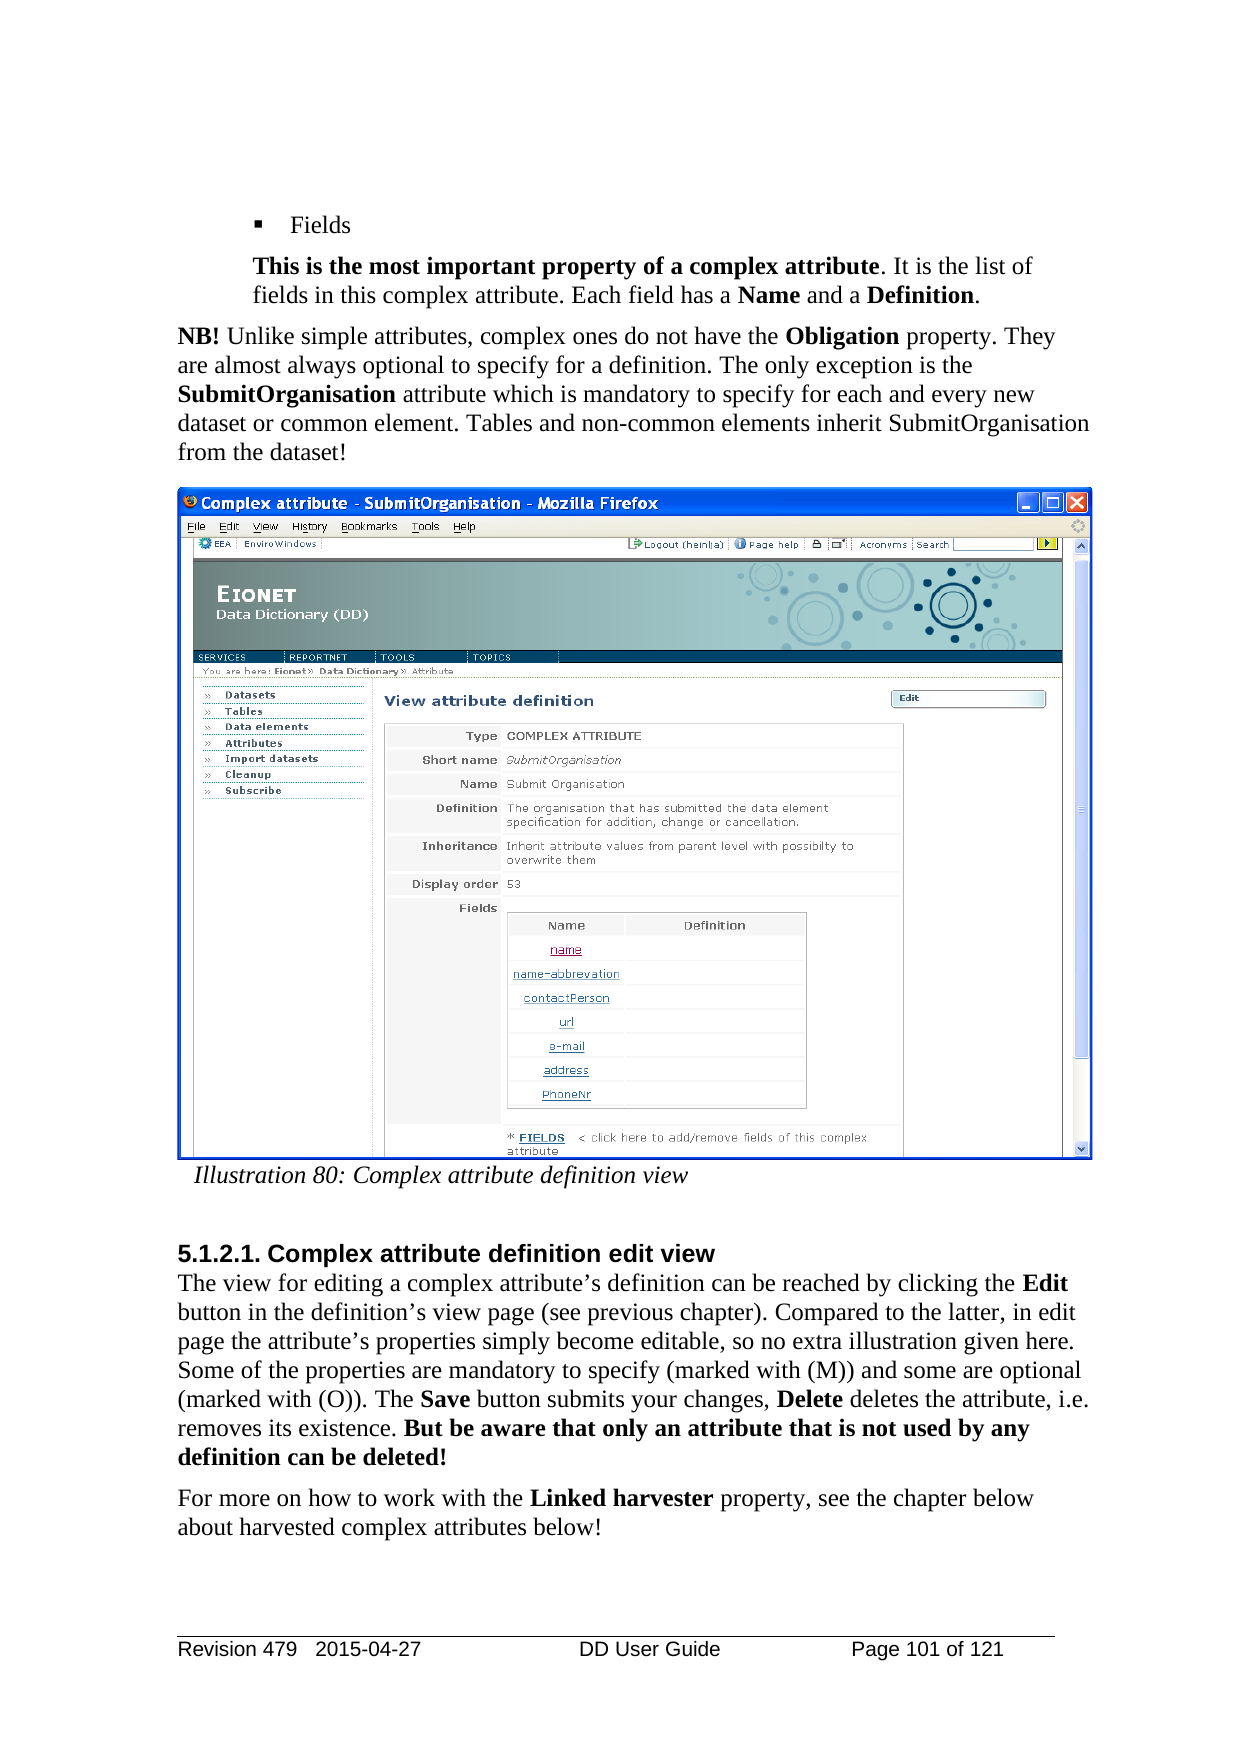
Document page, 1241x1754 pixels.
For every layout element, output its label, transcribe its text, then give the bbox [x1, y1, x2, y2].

text Illustration 80: Complex attribute definition view [194, 1160, 1076, 1189]
list Fields [252, 210, 1092, 239]
text The view for editing a complex attribute’s definition can be reached by clicking the Edit button in the definition’s view page (see previous chapter). Compared to the latter, in edit page the attribute’s properties simply become editable, so no extra illustration given here. Some of the properties are mandatory to specify (marked with (M)) and some are optional (marked with (O)). The Save button submits your changes, Delete deletes the attribute, i.e. removes its existence. But be aware that only an attribute that is not used by any definition can be deleted! [177, 1268, 1092, 1471]
picture [177, 487, 1093, 1160]
text NB! Unlike simple attributes, complex ones do not have the Obligation property. They are almost always optional to specify for a definition. The only exception is the SubmitOrganisation attribute which is mandatory to specify for each and every new dataset or common element. Tables and non-common elements inherit SubmitOrganisation from the dataset! [177, 321, 1092, 466]
text For more on how to work with the Linked harvester property, see the chapter below about harvested complex attributes below! [177, 1483, 1092, 1541]
subtitle Complex attribute definition edit view [177, 1239, 1092, 1268]
text This is the most important property of a complex attribute. It is the list of fields in this complex attribute. Each field has a Name and a Definition. [252, 251, 1092, 309]
